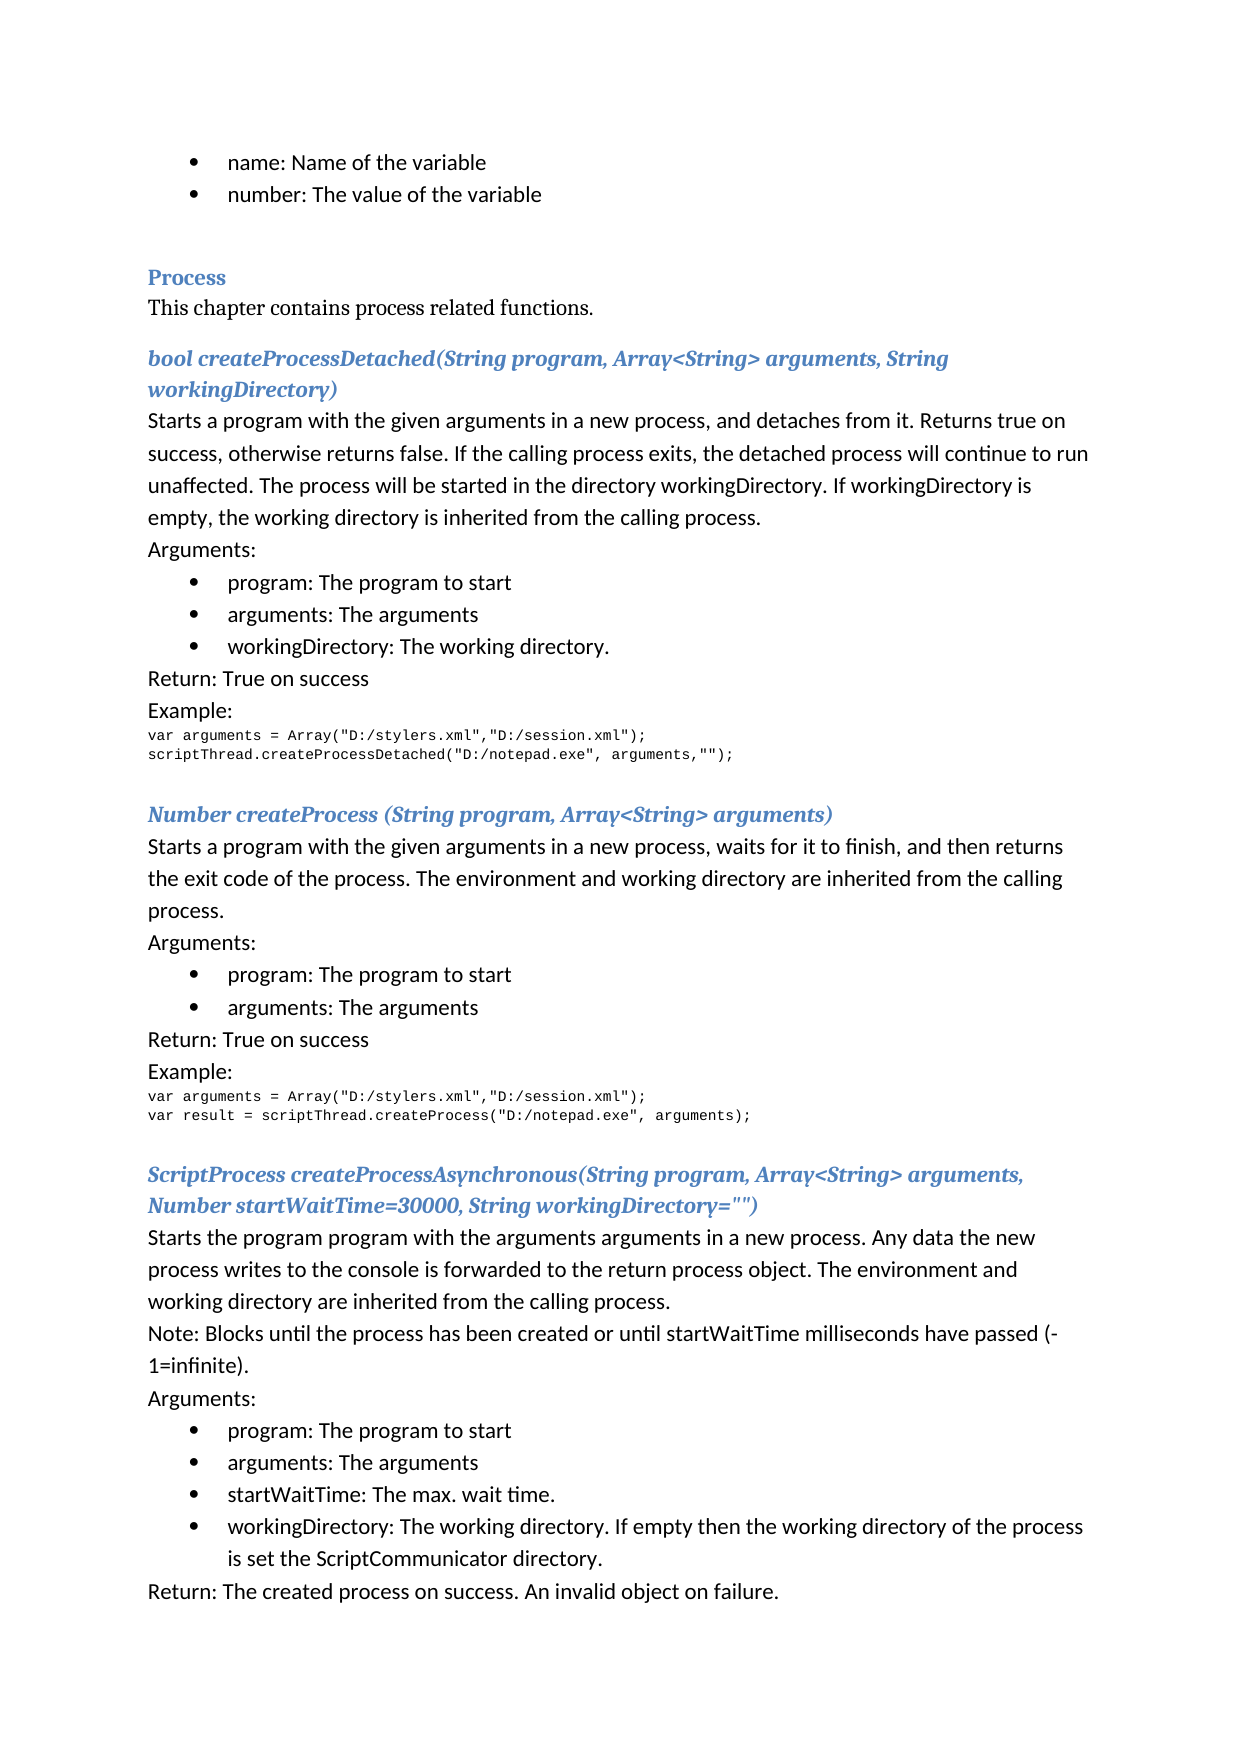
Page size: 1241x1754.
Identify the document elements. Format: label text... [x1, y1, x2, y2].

list startWaitTime: The max. wait time. [190, 1480, 1093, 1508]
list arguments: The arguments [190, 993, 1093, 1021]
list name: Name of the variable [190, 148, 1093, 176]
list program: The program to start [190, 961, 1093, 988]
subtitle ScriptProcess createProcessAsynchronous(String program, Array<String> arguments, Number startWaitTime=30000, String workingDirectory="") [148, 1162, 1093, 1219]
list workingDirectory: The working directory. [190, 632, 1093, 660]
text Arguments: [148, 928, 1093, 956]
subtitle Number createProcess (String program, Array<String> arguments) [148, 802, 1093, 828]
text var arguments = Array("D:/stylers.xml","D:/session.xml"); [148, 1089, 1093, 1106]
list program: The program to start [190, 568, 1093, 596]
text Example: [148, 1057, 1093, 1085]
list arguments: The arguments [190, 600, 1093, 628]
text scriptThread.createProcessDetached("D:/notepad.exe", arguments,""); [148, 747, 1093, 764]
subtitle Process [148, 265, 1093, 291]
text var arguments = Array("D:/stylers.xml","D:/session.xml"); [148, 728, 1093, 745]
text Example: [148, 696, 1093, 724]
text Note: Blocks until the process has been created or until startWaitTime milliseconds have passed (-1=infinite). [148, 1319, 1093, 1379]
list workingDirectory: The working directory. If empty then the working directory of the process is set the ScriptCommunicator directory. [190, 1512, 1093, 1573]
text var result = scriptThread.createProcess("D:/notepad.exe", arguments); [148, 1108, 1093, 1125]
text Return: True on success [148, 664, 1093, 692]
text Starts a program with the given arguments in a new process, waits for it to finish, and then returns the exit code of the process. The environment and working directory are inherited from the calling process. [148, 832, 1093, 924]
text Arguments: [148, 1384, 1093, 1412]
text Arguments: [148, 535, 1093, 563]
list arguments: The arguments [190, 1448, 1093, 1476]
text Return: The created process on success. An invalid object on failure. [148, 1577, 1093, 1605]
text This chapter contains process related functions. [148, 295, 1093, 322]
text Starts a program with the given arguments in a new process, and detaches from it. Returns true on success, otherwise returns false. If the calling process exits, the detached process will continue to run unaffected. The process will be started in the directory workingDirectory. If workingDirectory is empty, the working directory is inherited from the calling process. [148, 407, 1093, 531]
subtitle bool createProcessDetached(String program, Array<String> arguments, String workingDirectory) [148, 346, 1093, 403]
text Return: True on success [148, 1025, 1093, 1053]
text Starts the program program with the arguments arguments in a new process. Any data the new process writes to the console is forwarded to the return process object. The environment and working directory are inherited from the calling process. [148, 1223, 1093, 1315]
list program: The program to start [190, 1416, 1093, 1444]
list number: The value of the variable [190, 180, 1093, 208]
